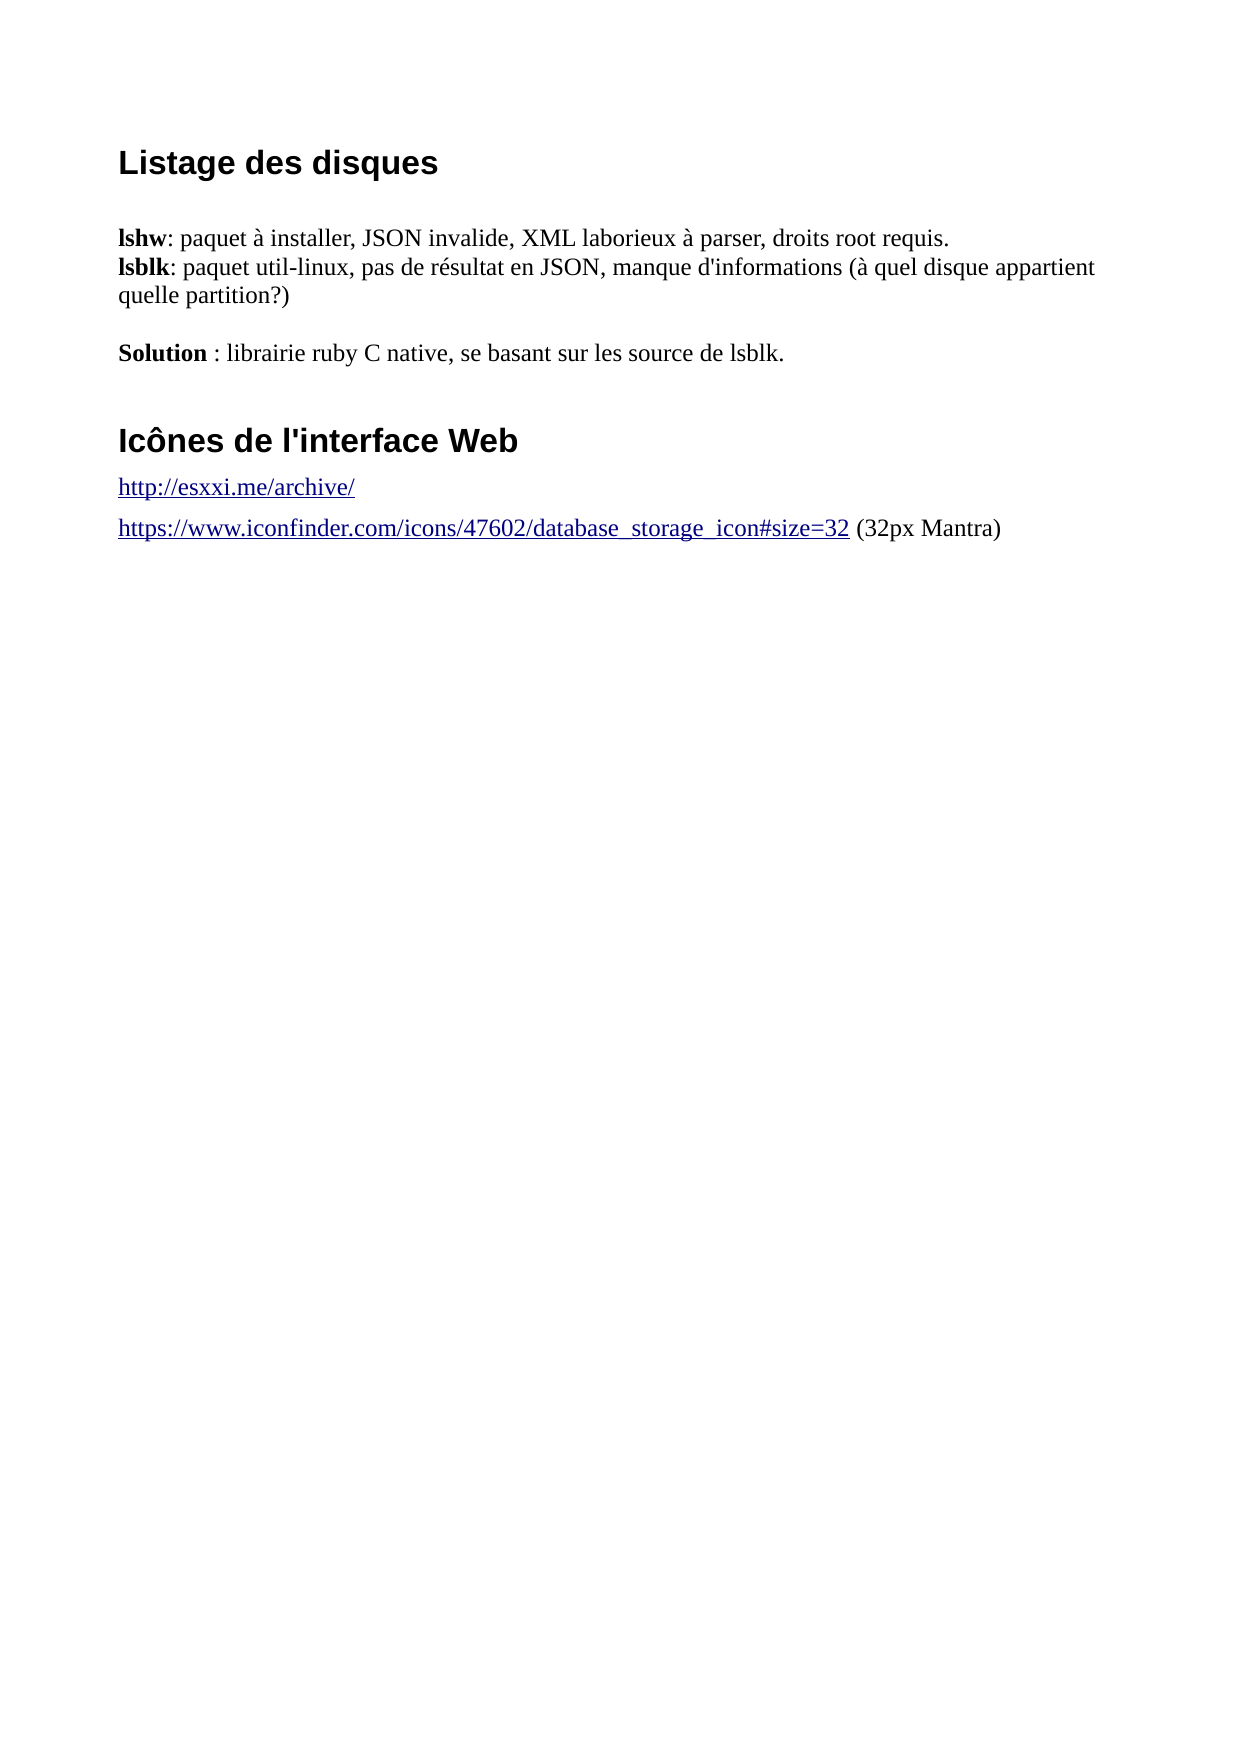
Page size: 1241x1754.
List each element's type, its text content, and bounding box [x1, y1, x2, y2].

text lsblk: paquet util-linux, pas de résultat en JSON, manque d'informations (à quel disque appartient quelle partition?) [118, 252, 1122, 309]
text https://www.iconfinder.com/icons/47602/database_storage_icon#size=32 (32px Mantra) [118, 513, 1122, 542]
subtitle Icônes de l'interface Web [118, 421, 1122, 459]
text Solution : librairie ruby C native, se basant sur les source de lsblk. [118, 338, 1122, 367]
text http://esxxi.me/archive/ [118, 472, 1122, 500]
text lshw: paquet à installer, JSON invalide, XML laborieux à parser, droits root requis. [118, 223, 1122, 252]
subtitle Listage des disques [118, 143, 1122, 182]
